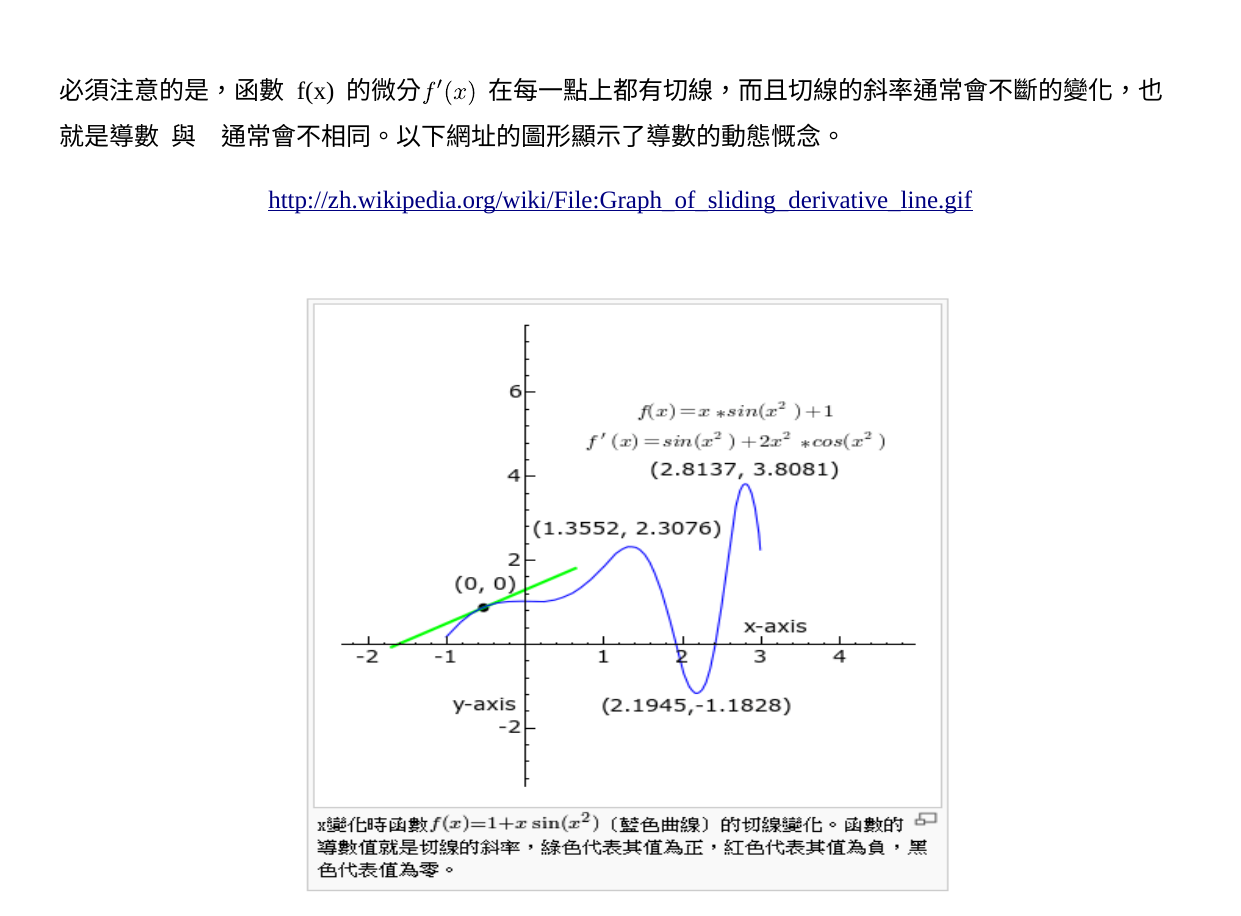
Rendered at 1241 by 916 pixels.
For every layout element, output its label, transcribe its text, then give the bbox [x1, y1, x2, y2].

picture [304, 296, 952, 895]
text 必須注意的是，函數 f(x) 的微分 在每一點上都有切線，而且切線的斜率通常會不斷的變化，也就是導數 與 通常會不相同。以下網址的圖形顯示了導數的動態慨念。 [59, 71, 1181, 152]
text http://zh.wikipedia.org/wiki/File:Graph_of_sliding_derivative_line.gif [59, 185, 1181, 214]
